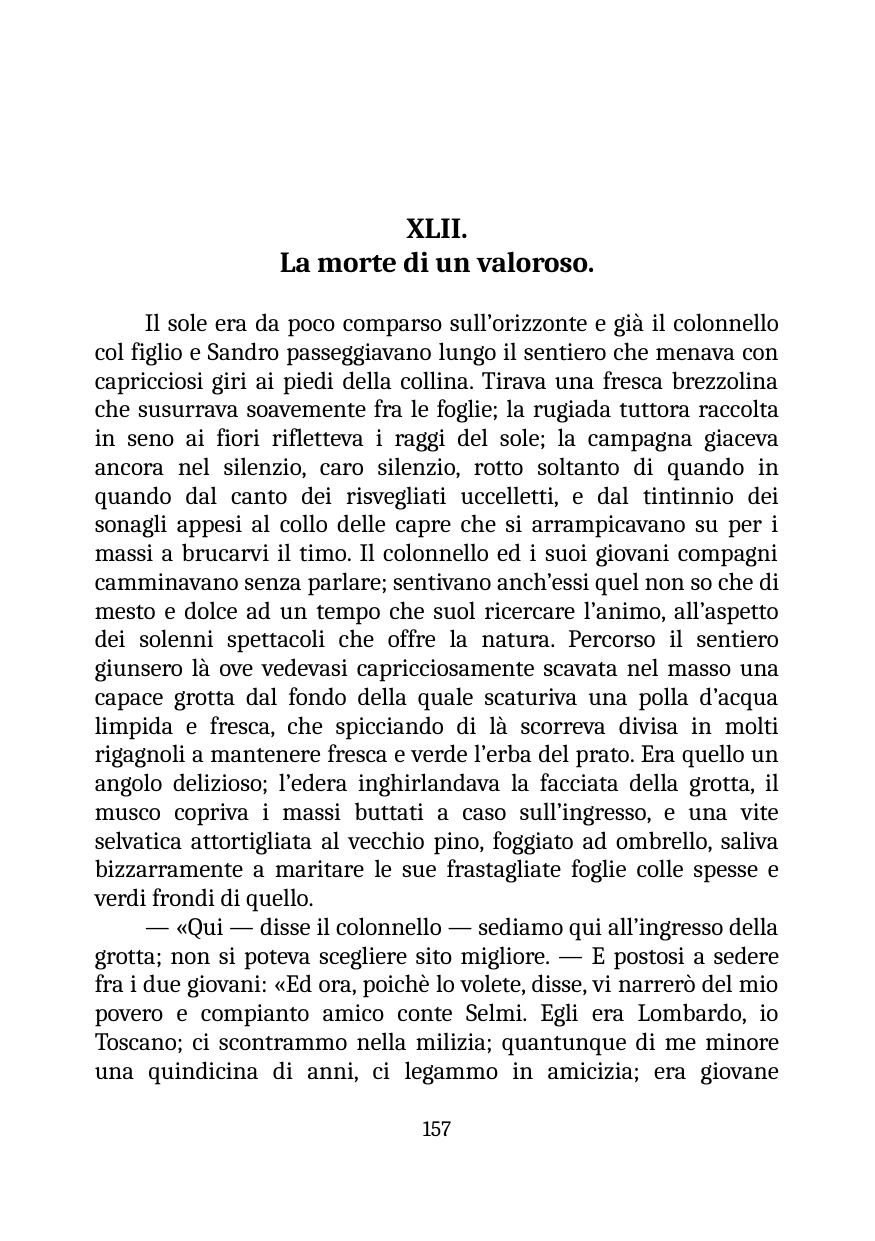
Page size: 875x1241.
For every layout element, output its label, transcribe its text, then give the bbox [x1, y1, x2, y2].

subtitle XLII. La morte di un valoroso. [94, 213, 779, 280]
text Il sole era da poco comparso sull’orizzonte e già il colonnello col figlio e Sandro passeggiavano lungo il sentiero che menava con capricciosi giri ai piedi della collina. Tirava una fresca brezzolina che susurrava soavemente fra le foglie; la rugiada tuttora raccolta in seno ai fiori rifletteva i raggi del sole; la campagna giaceva ancora nel silenzio, caro silenzio, rotto soltanto di quando in quando dal canto dei risvegliati uccelletti, e dal tintinnio dei sonagli appesi al collo delle capre che si arrampicavano su per i massi a brucarvi il timo. Il colonnello ed i suoi giovani compagni camminavano senza parlare; sentivano anch’essi quel non so che di mesto e dolce ad un tempo che suol ricercare l’animo, all’aspetto dei solenni spettacoli che offre la natura. Percorso il sentiero giunsero là ove vedevasi capricciosamente scavata nel masso una capace grotta dal fondo della quale scaturiva una polla d’acqua limpida e fresca, che spicciando di là scorreva divisa in molti rigagnoli a mantenere fresca e verde l’erba del prato. Era quello un angolo delizioso; l’edera inghirlandava la facciata della grotta, il musco copriva i massi buttati a caso sull’ingresso, e una vite selvatica attortigliata al vecchio pino, foggiato ad ombrello, saliva bizzarramente a maritare le sue frastagliate foglie colle spesse e verdi frondi di quello. [94, 309, 779, 913]
text — «Qui — disse il colonnello — sediamo qui all’ingresso della grotta; non si poteva scegliere sito migliore. — E postosi a sedere fra i due giovani: «Ed ora, poichè lo volete, disse, vi narrerò del mio povero e compianto amico conte Selmi. Egli era Lombardo, io Toscano; ci scontrammo nella milizia; quantunque di me minore una quindicina di anni, ci legammo in amicizia; era giovane [94, 913, 779, 1085]
